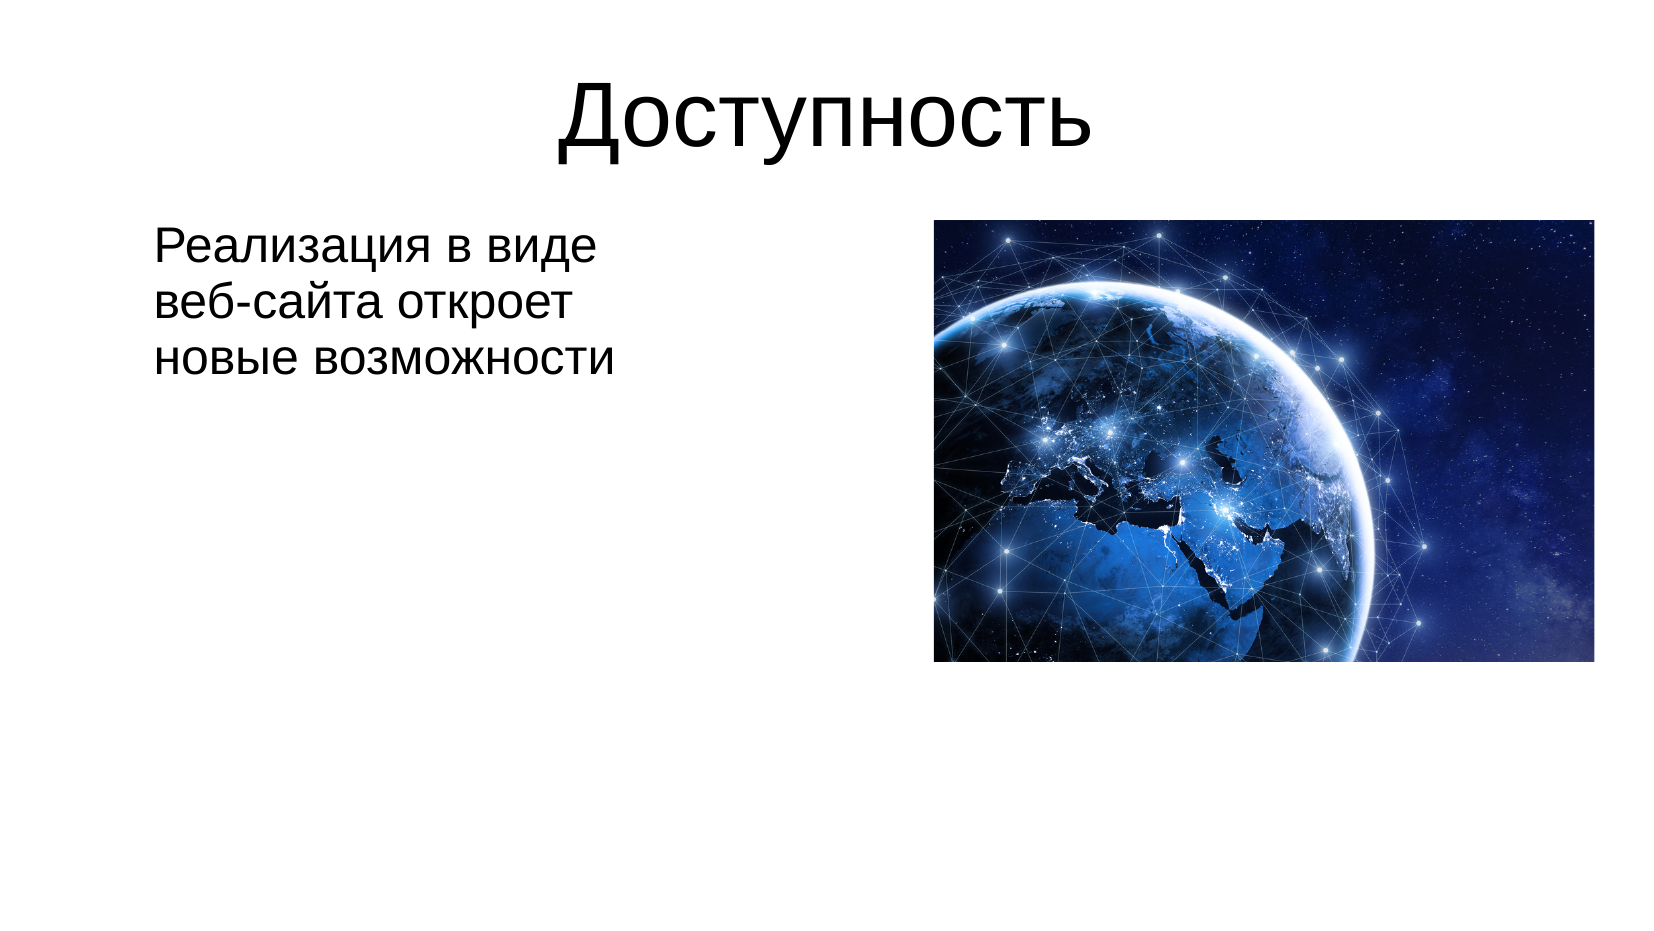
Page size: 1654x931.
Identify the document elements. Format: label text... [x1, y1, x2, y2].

list Реализация в виде веб-сайта откроет новые возможности [82, 217, 709, 758]
title Доступность [82, 37, 1571, 193]
picture [933, 220, 1595, 662]
